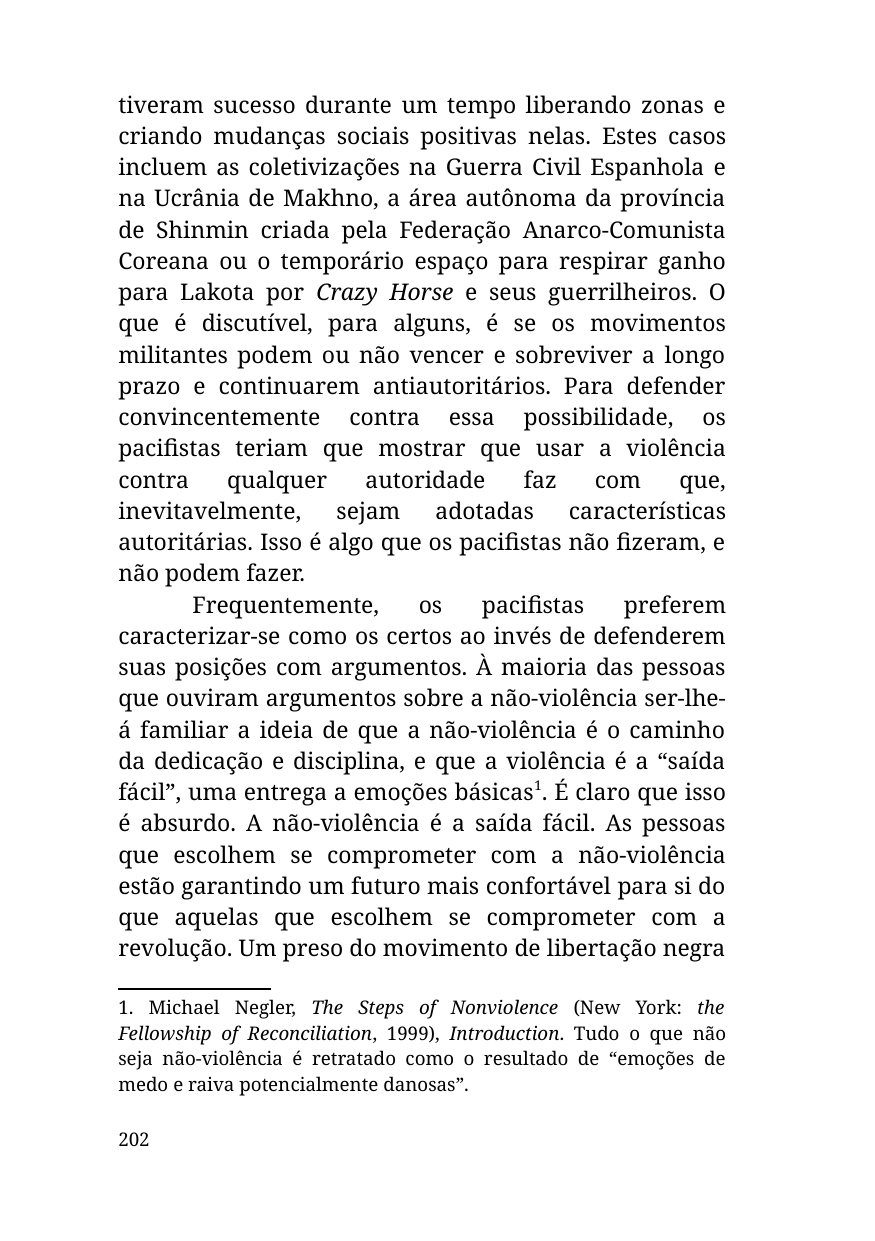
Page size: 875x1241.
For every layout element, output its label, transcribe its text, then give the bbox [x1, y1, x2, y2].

text tiveram sucesso durante um tempo liberando zonas e criando mudanças sociais positivas nelas. Estes casos incluem as coletivizações na Guerra Civil Espanhola e na Ucrânia de Makhno, a área autônoma da província de Shinmin criada pela Federação Anarco-Comunista Coreana ou o temporário espaço para respirar ganho para Lakota por Crazy Horse e seus guerrilheiros. O que é discutível, para alguns, é se os movimentos militantes podem ou não vencer e sobreviver a longo prazo e continuarem antiautoritários. Para defender convincentemente contra essa possibilidade, os pacifistas teriam que mostrar que usar a violência contra qualquer autoridade faz com que, inevitavelmente, sejam adotadas características autoritárias. Isso é algo que os pacifistas não fizeram, e não podem fazer. [118, 88, 726, 588]
text Frequentemente, os pacifistas preferem caracterizar-se como os certos ao invés de defenderem suas posições com argumentos. À maioria das pessoas que ouviram argumentos sobre a não-violência ser-lhe-á familiar a ideia de que a não-violência é o caminho da dedicação e disciplina, e que a violência é a “saída fácil”, uma entrega a emoções básicas. É claro que isso é absurdo. A não-violência é a saída fácil. As pessoas que escolhem se comprometer com a não-violência estão garantindo um futuro mais confortável para si do que aquelas que escolhem se comprometer com a revolução. Um preso do movimento de libertação negra [118, 588, 726, 963]
text . Michael Negler, The Steps of Nonviolence (New York: the Fellowship of Reconciliation, 1999), Introduction. Tudo o que não seja não-violência é retratado como o resultado de “emoções de medo e raiva potencialmente danosas”. [118, 994, 726, 1097]
